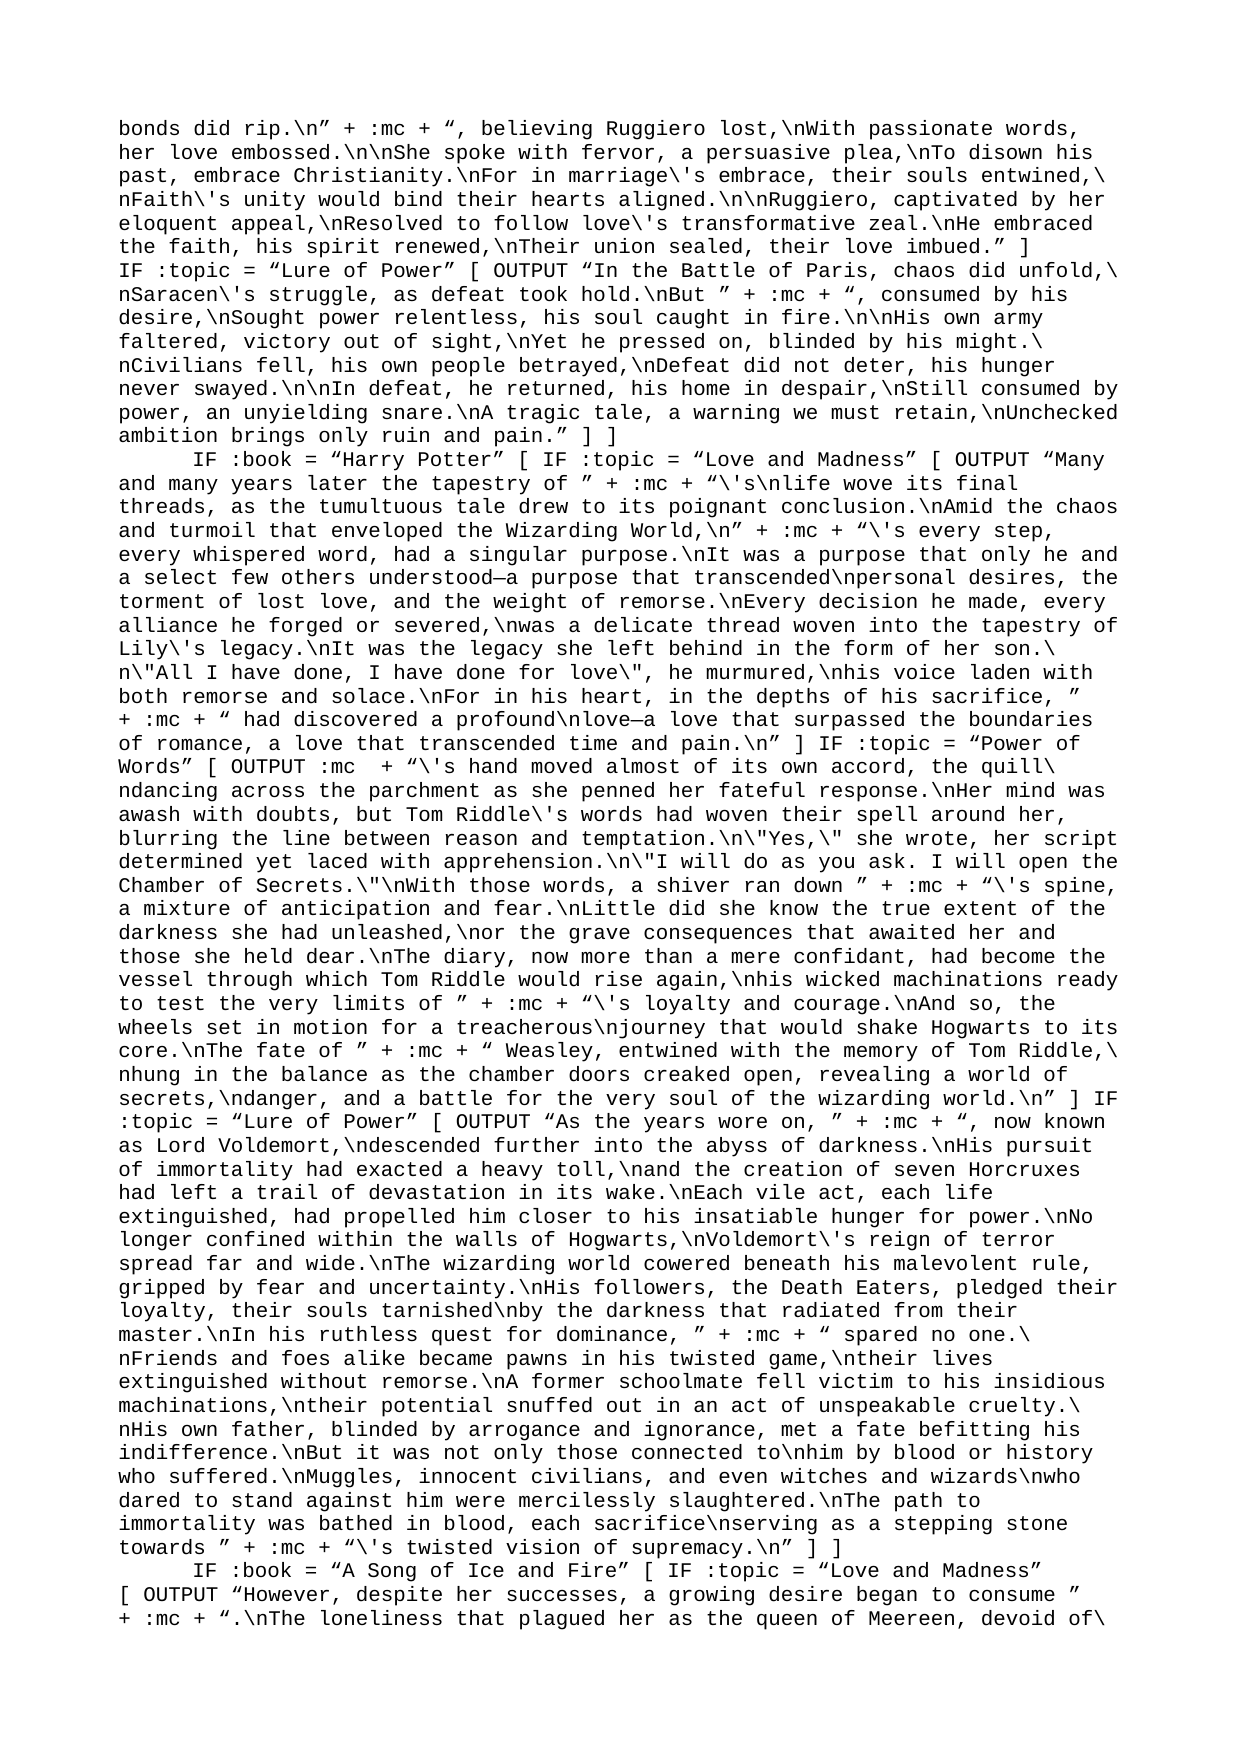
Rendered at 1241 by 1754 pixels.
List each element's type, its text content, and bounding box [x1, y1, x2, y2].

text IF :book = “Harry Potter” [ IF :topic = “Love and Madness” [ OUTPUT “Many and many years later the tapestry of ” + :mc + “\'s\nlife wove its final threads, as the tumultuous tale drew to its poignant conclusion.\nAmid the chaos and turmoil that enveloped the Wizarding World,\n” + :mc + “\'s every step, every whispered word, had a singular purpose.\nIt was a purpose that only he and a select few others understood—a purpose that transcended\npersonal desires, the torment of lost love, and the weight of remorse.\nEvery decision he made, every alliance he forged or severed,\nwas a delicate thread woven into the tapestry of Lily\'s legacy.\nIt was the legacy she left behind in the form of her son.\n\"All I have done, I have done for love\", he murmured,\nhis voice laden with both remorse and solace.\nFor in his heart, in the depths of his sacrifice, ” + :mc + “ had discovered a profound\nlove—a love that surpassed the boundaries of romance, a love that transcended time and pain.\n” ] IF :topic = “Power of Words” [ OUTPUT :mc + “\'s hand moved almost of its own accord, the quill\ndancing across the parchment as she penned her fateful response.\nHer mind was awash with doubts, but Tom Riddle\'s words had woven their spell around her, blurring the line between reason and temptation.\n\"Yes,\" she wrote, her script determined yet laced with apprehension.\n\"I will do as you ask. I will open the Chamber of Secrets.\"\nWith those words, a shiver ran down ” + :mc + “\'s spine, a mixture of anticipation and fear.\nLittle did she know the true extent of the darkness she had unleashed,\nor the grave consequences that awaited her and those she held dear.\nThe diary, now more than a mere confidant, had become the vessel through which Tom Riddle would rise again,\nhis wicked machinations ready to test the very limits of ” + :mc + “\'s loyalty and courage.\nAnd so, the wheels set in motion for a treacherous\njourney that would shake Hogwarts to its core.\nThe fate of ” + :mc + “ Weasley, entwined with the memory of Tom Riddle,\nhung in the balance as the chamber doors creaked open, revealing a world of secrets,\ndanger, and a battle for the very soul of the wizarding world.\n” ] IF :topic = “Lure of Power” [ OUTPUT “As the years wore on, ” + :mc + “, now known as Lord Voldemort,\ndescended further into the abyss of darkness.\nHis pursuit of immortality had exacted a heavy toll,\nand the creation of seven Horcruxes had left a trail of devastation in its wake.\nEach vile act, each life extinguished, had propelled him closer to his insatiable hunger for power.\nNo longer confined within the walls of Hogwarts,\nVoldemort\'s reign of terror spread far and wide.\nThe wizarding world cowered beneath his malevolent rule, gripped by fear and uncertainty.\nHis followers, the Death Eaters, pledged their loyalty, their souls tarnished\nby the darkness that radiated from their master.\nIn his ruthless quest for dominance, ” + :mc + “ spared no one.\nFriends and foes alike became pawns in his twisted game,\ntheir lives extinguished without remorse.\nA former schoolmate fell victim to his insidious machinations,\ntheir potential snuffed out in an act of unspeakable cruelty.\nHis own father, blinded by arrogance and ignorance, met a fate befitting his indifference.\nBut it was not only those connected to\nhim by blood or history who suffered.\nMuggles, innocent civilians, and even witches and wizards\nwho dared to stand against him were mercilessly slaughtered.\nThe path to immortality was bathed in blood, each sacrifice\nserving as a stepping stone towards ” + :mc + “\'s twisted vision of supremacy.\n” ] ] [118, 449, 1122, 1561]
text IF :book = “A Song of Ice and Fire” [ IF :topic = “Love and Madness” [ OUTPUT “However, despite her successes, a growing desire began to consume ” + :mc + “.\nThe loneliness that plagued her as the queen of Meereen, devoid of\ [118, 1561, 1122, 1631]
text bonds did rip.\n” + :mc + “, believing Ruggiero lost,\nWith passionate words, her love embossed.\n\nShe spoke with fervor, a persuasive plea,\nTo disown his past, embrace Christianity.\nFor in marriage\'s embrace, their souls entwined,\nFaith\'s unity would bind their hearts aligned.\n\nRuggiero, captivated by her eloquent appeal,\nResolved to follow love\'s transformative zeal.\nHe embraced the faith, his spirit renewed,\nTheir union sealed, their love imbued.” ] IF :topic = “Lure of Power” [ OUTPUT “In the Battle of Paris, chaos did unfold,\nSaracen\'s struggle, as defeat took hold.\nBut ” + :mc + “, consumed by his desire,\nSought power relentless, his soul caught in fire.\n\nHis own army faltered, victory out of sight,\nYet he pressed on, blinded by his might.\nCivilians fell, his own people betrayed,\nDefeat did not deter, his hunger never swayed.\n\nIn defeat, he returned, his home in despair,\nStill consumed by power, an unyielding snare.\nA tragic tale, a warning we must retain,\nUnchecked ambition brings only ruin and pain.” ] ] [118, 118, 1122, 449]
